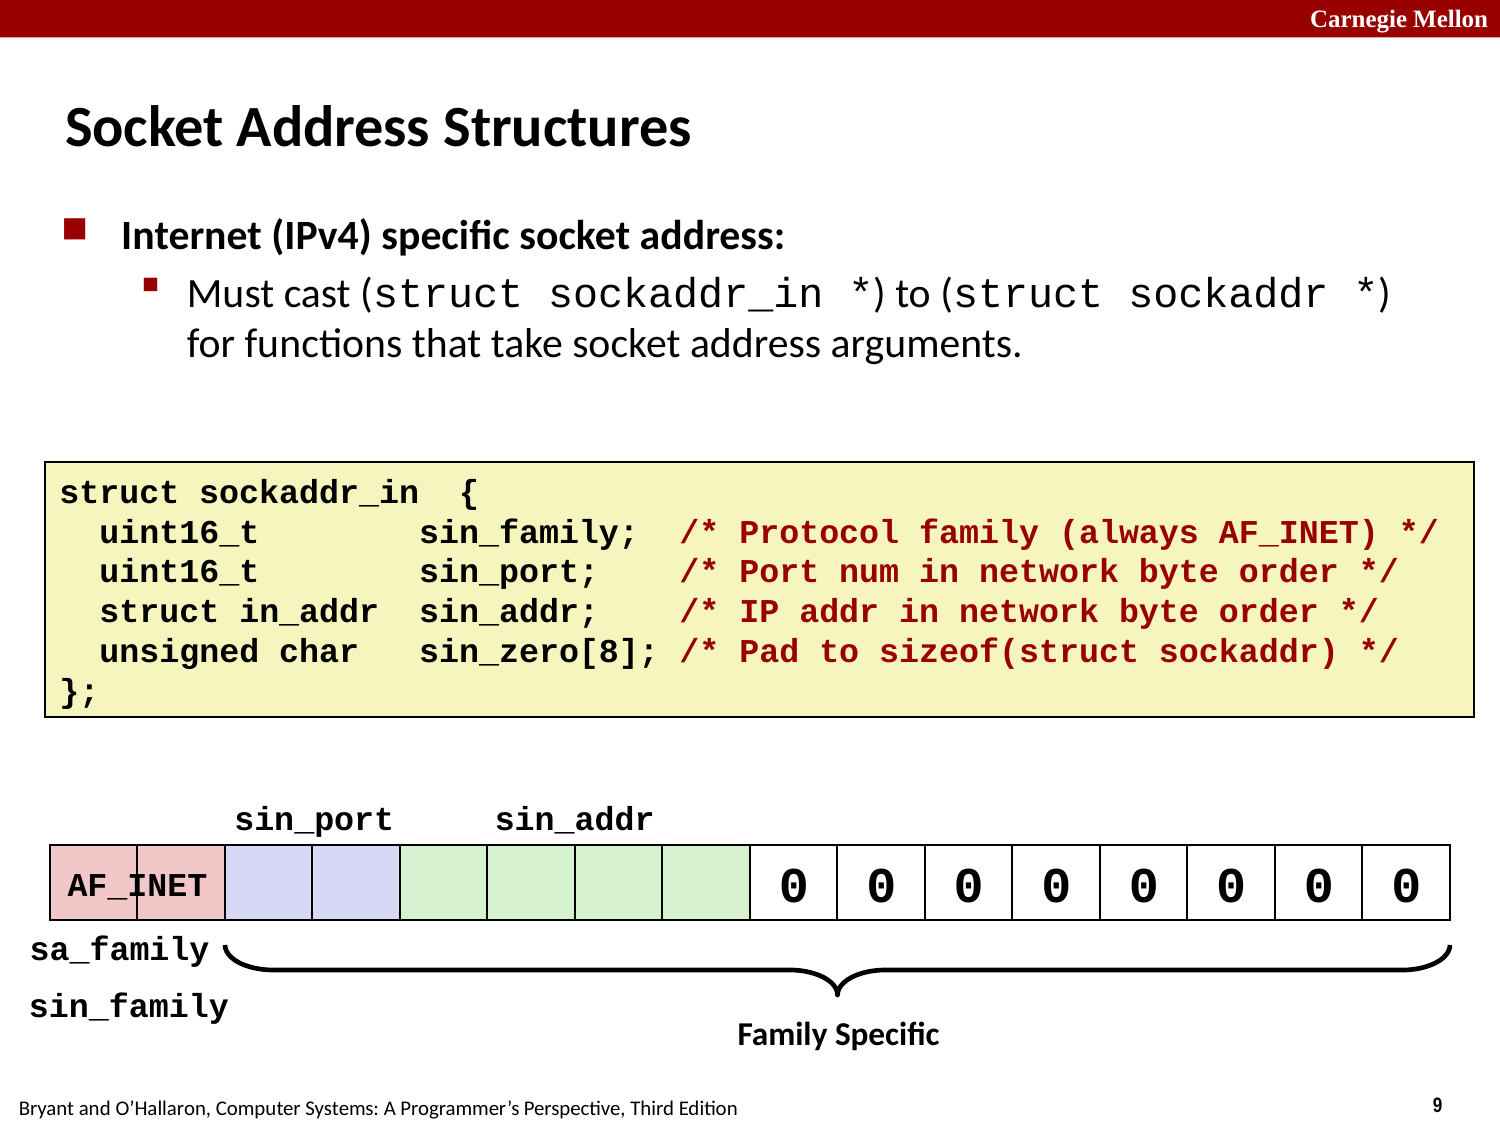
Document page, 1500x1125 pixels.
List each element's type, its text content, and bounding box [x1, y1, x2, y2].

text_box AF_INET [52, 855, 223, 911]
text_box sin_addr [480, 789, 670, 845]
text_box sin_family [13, 977, 244, 1032]
text_box 0 [924, 845, 1012, 920]
title Socket Address Structures [50, 59, 1480, 188]
text_box 0 [1187, 845, 1274, 920]
text_box Family Specific [722, 1004, 955, 1060]
text_box struct sockaddr_in { uint16_t sin_family; /* Protocol family (always AF_INET) */ uint16_t sin_port; /* Port num in network byte order */ struct in_addr sin_addr; /* IP addr in network byte order */ unsigned char sin_zero[8]; /* Pad to sizeof(struct sockaddr) */ }; [44, 462, 1475, 717]
text_box 0 [749, 845, 837, 920]
text_box 0 [837, 845, 924, 920]
list Internet (IPv4) specific socket address: Must cast (struct sockaddr_in *) to (struct sockaddr *) for functions that take socket address arguments. [50, 200, 1413, 462]
text_box 0 [1099, 845, 1187, 920]
text_box sa_family [14, 919, 225, 975]
text_box 0 [1274, 845, 1362, 920]
text_box [49, 844, 750, 920]
text_box 0 [1362, 845, 1450, 920]
text_box 0 [1012, 845, 1099, 920]
text_box sin_port [219, 789, 410, 845]
